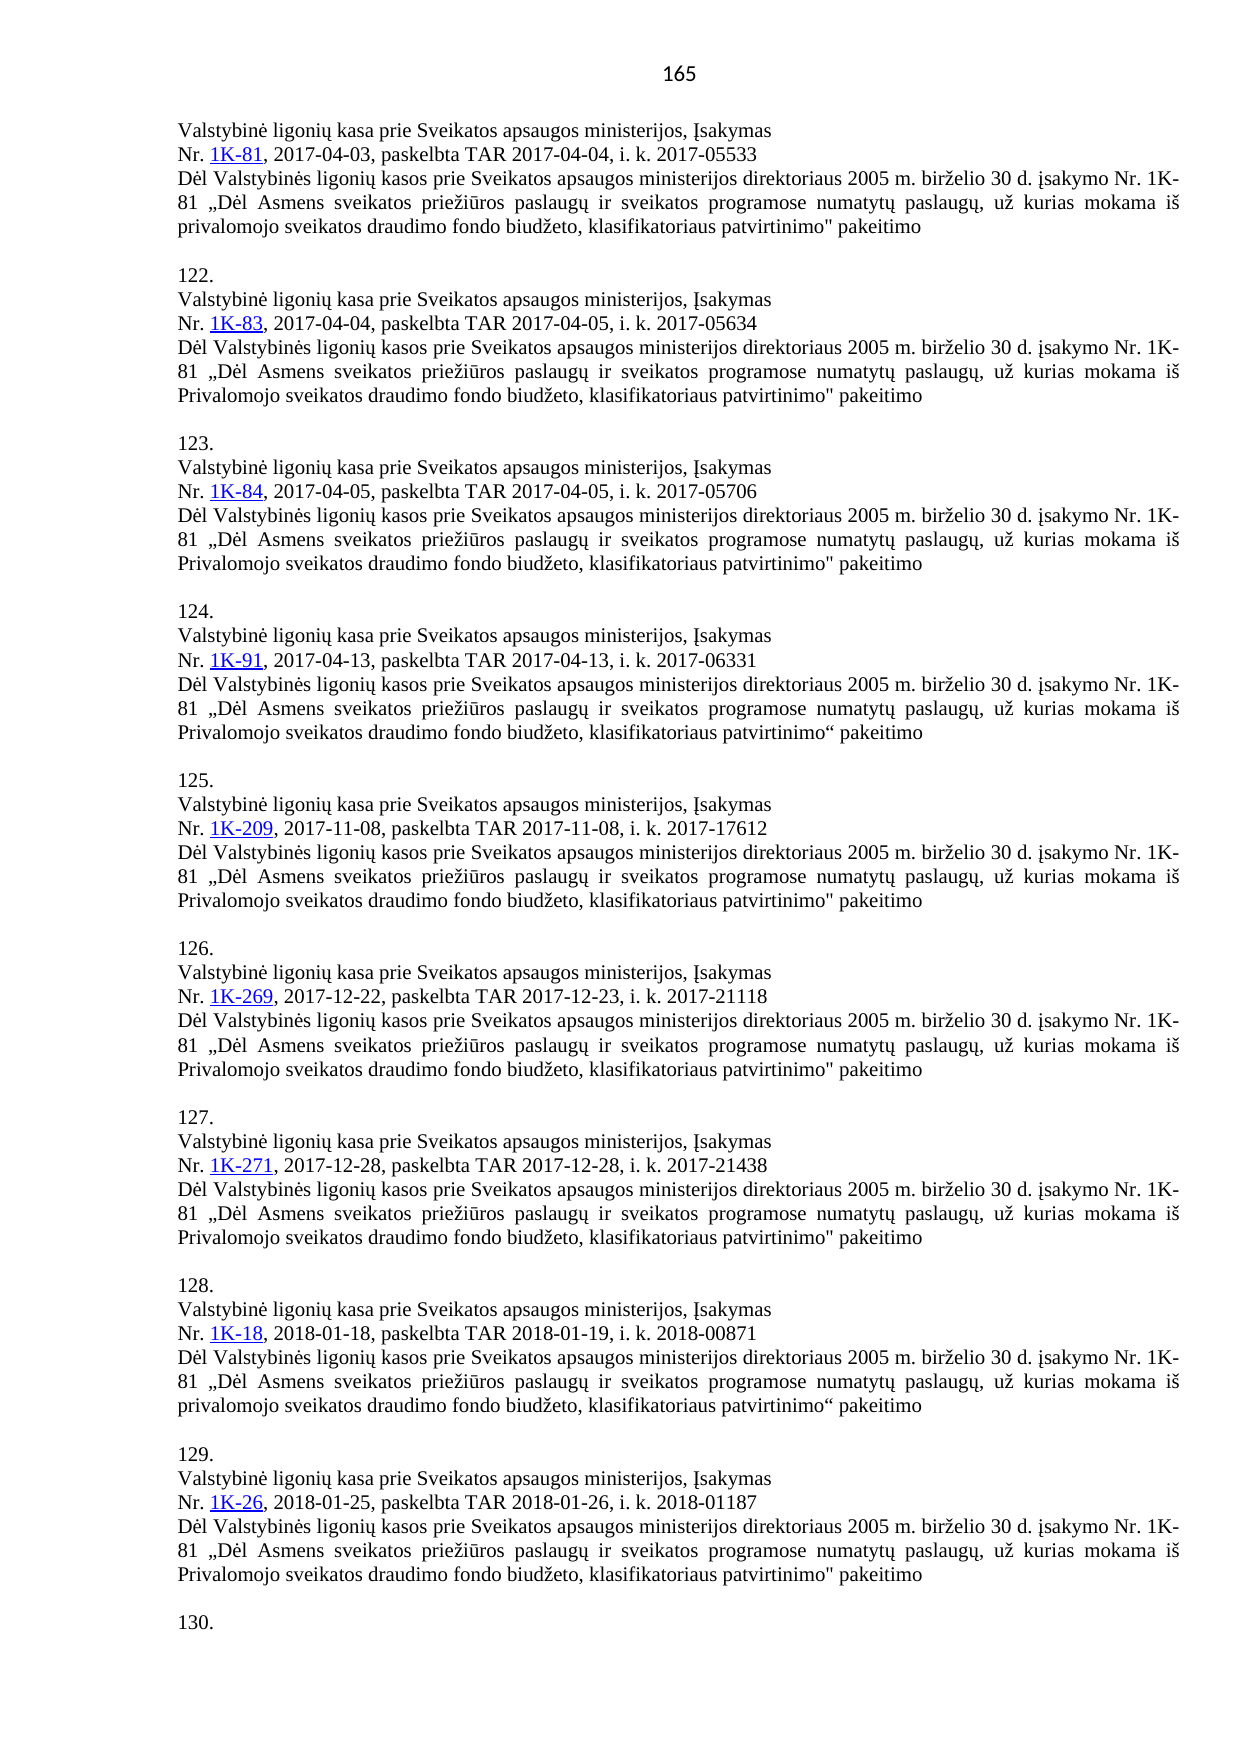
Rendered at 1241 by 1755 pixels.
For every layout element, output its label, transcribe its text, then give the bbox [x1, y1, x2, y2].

text Valstybinė ligonių kasa prie Sveikatos apsaugos ministerijos, Įsakymas [177, 118, 1181, 142]
text Dėl Valstybinės ligonių kasos prie Sveikatos apsaugos ministerijos direktoriaus 2005 m. birželio 30 d. įsakymo Nr. 1K-81 „Dėl Asmens sveikatos priežiūros paslaugų ir sveikatos programose numatytų paslaugų, už kurias mokama iš Privalomojo sveikatos draudimo fondo biudžeto, klasifikatoriaus patvirtinimo" pakeitimo [177, 1177, 1181, 1249]
text 129. [177, 1442, 1181, 1466]
text Nr. 1K-18, 2018-01-18, paskelbta TAR 2018-01-19, i. k. 2018-00871 [177, 1321, 1181, 1345]
text Nr. 1K-269, 2017-12-22, paskelbta TAR 2017-12-23, i. k. 2017-21118 [177, 984, 1181, 1008]
text Valstybinė ligonių kasa prie Sveikatos apsaugos ministerijos, Įsakymas [177, 1129, 1181, 1153]
text Nr. 1K-26, 2018-01-25, paskelbta TAR 2018-01-26, i. k. 2018-01187 [177, 1490, 1181, 1514]
text 128. [177, 1273, 1181, 1297]
text Nr. 1K-84, 2017-04-05, paskelbta TAR 2017-04-05, i. k. 2017-05706 [177, 479, 1181, 503]
text 123. [177, 431, 1181, 455]
text Dėl Valstybinės ligonių kasos prie Sveikatos apsaugos ministerijos direktoriaus 2005 m. birželio 30 d. įsakymo Nr. 1K-81 „Dėl Asmens sveikatos priežiūros paslaugų ir sveikatos programose numatytų paslaugų, už kurias mokama iš Privalomojo sveikatos draudimo fondo biudžeto, klasifikatoriaus patvirtinimo" pakeitimo [177, 335, 1181, 407]
text Dėl Valstybinės ligonių kasos prie Sveikatos apsaugos ministerijos direktoriaus 2005 m. birželio 30 d. įsakymo Nr. 1K-81 „Dėl Asmens sveikatos priežiūros paslaugų ir sveikatos programose numatytų paslaugų, už kurias mokama iš Privalomojo sveikatos draudimo fondo biudžeto, klasifikatoriaus patvirtinimo" pakeitimo [177, 1008, 1181, 1081]
text Valstybinė ligonių kasa prie Sveikatos apsaugos ministerijos, Įsakymas [177, 1297, 1181, 1321]
text 125. [177, 768, 1181, 792]
text Valstybinė ligonių kasa prie Sveikatos apsaugos ministerijos, Įsakymas [177, 792, 1181, 816]
text 126. [177, 936, 1181, 960]
text Dėl Valstybinės ligonių kasos prie Sveikatos apsaugos ministerijos direktoriaus 2005 m. birželio 30 d. įsakymo Nr. 1K-81 „Dėl Asmens sveikatos priežiūros paslaugų ir sveikatos programose numatytų paslaugų, už kurias mokama iš Privalomojo sveikatos draudimo fondo biudžeto, klasifikatoriaus patvirtinimo" pakeitimo [177, 503, 1181, 575]
text Dėl Valstybinės ligonių kasos prie Sveikatos apsaugos ministerijos direktoriaus 2005 m. birželio 30 d. įsakymo Nr. 1K-81 „Dėl Asmens sveikatos priežiūros paslaugų ir sveikatos programose numatytų paslaugų, už kurias mokama iš Privalomojo sveikatos draudimo fondo biudžeto, klasifikatoriaus patvirtinimo" pakeitimo [177, 840, 1181, 912]
text Valstybinė ligonių kasa prie Sveikatos apsaugos ministerijos, Įsakymas [177, 455, 1181, 479]
text Nr. 1K-81, 2017-04-03, paskelbta TAR 2017-04-04, i. k. 2017-05533 [177, 142, 1181, 166]
text Valstybinė ligonių kasa prie Sveikatos apsaugos ministerijos, Įsakymas [177, 960, 1181, 984]
text Nr. 1K-209, 2017-11-08, paskelbta TAR 2017-11-08, i. k. 2017-17612 [177, 816, 1181, 840]
text 122. [177, 262, 1181, 287]
text 130. [177, 1610, 1181, 1634]
text Valstybinė ligonių kasa prie Sveikatos apsaugos ministerijos, Įsakymas [177, 1466, 1181, 1490]
text 124. [177, 599, 1181, 623]
text Dėl Valstybinės ligonių kasos prie Sveikatos apsaugos ministerijos direktoriaus 2005 m. birželio 30 d. įsakymo Nr. 1K-81 „Dėl Asmens sveikatos priežiūros paslaugų ir sveikatos programose numatytų paslaugų, už kurias mokama iš Privalomojo sveikatos draudimo fondo biudžeto, klasifikatoriaus patvirtinimo“ pakeitimo [177, 672, 1181, 744]
text Dėl Valstybinės ligonių kasos prie Sveikatos apsaugos ministerijos direktoriaus 2005 m. birželio 30 d. įsakymo Nr. 1K-81 „Dėl Asmens sveikatos priežiūros paslaugų ir sveikatos programose numatytų paslaugų, už kurias mokama iš privalomojo sveikatos draudimo fondo biudžeto, klasifikatoriaus patvirtinimo“ pakeitimo [177, 1345, 1181, 1417]
text Valstybinė ligonių kasa prie Sveikatos apsaugos ministerijos, Įsakymas [177, 623, 1181, 647]
text Dėl Valstybinės ligonių kasos prie Sveikatos apsaugos ministerijos direktoriaus 2005 m. birželio 30 d. įsakymo Nr. 1K-81 „Dėl Asmens sveikatos priežiūros paslaugų ir sveikatos programose numatytų paslaugų, už kurias mokama iš Privalomojo sveikatos draudimo fondo biudžeto, klasifikatoriaus patvirtinimo" pakeitimo [177, 1514, 1181, 1586]
text Nr. 1K-91, 2017-04-13, paskelbta TAR 2017-04-13, i. k. 2017-06331 [177, 647, 1181, 672]
text 127. [177, 1105, 1181, 1129]
text Nr. 1K-83, 2017-04-04, paskelbta TAR 2017-04-05, i. k. 2017-05634 [177, 311, 1181, 335]
text Dėl Valstybinės ligonių kasos prie Sveikatos apsaugos ministerijos direktoriaus 2005 m. birželio 30 d. įsakymo Nr. 1K-81 „Dėl Asmens sveikatos priežiūros paslaugų ir sveikatos programose numatytų paslaugų, už kurias mokama iš privalomojo sveikatos draudimo fondo biudžeto, klasifikatoriaus patvirtinimo" pakeitimo [177, 166, 1181, 238]
text Nr. 1K-271, 2017-12-28, paskelbta TAR 2017-12-28, i. k. 2017-21438 [177, 1153, 1181, 1177]
text Valstybinė ligonių kasa prie Sveikatos apsaugos ministerijos, Įsakymas [177, 287, 1181, 311]
